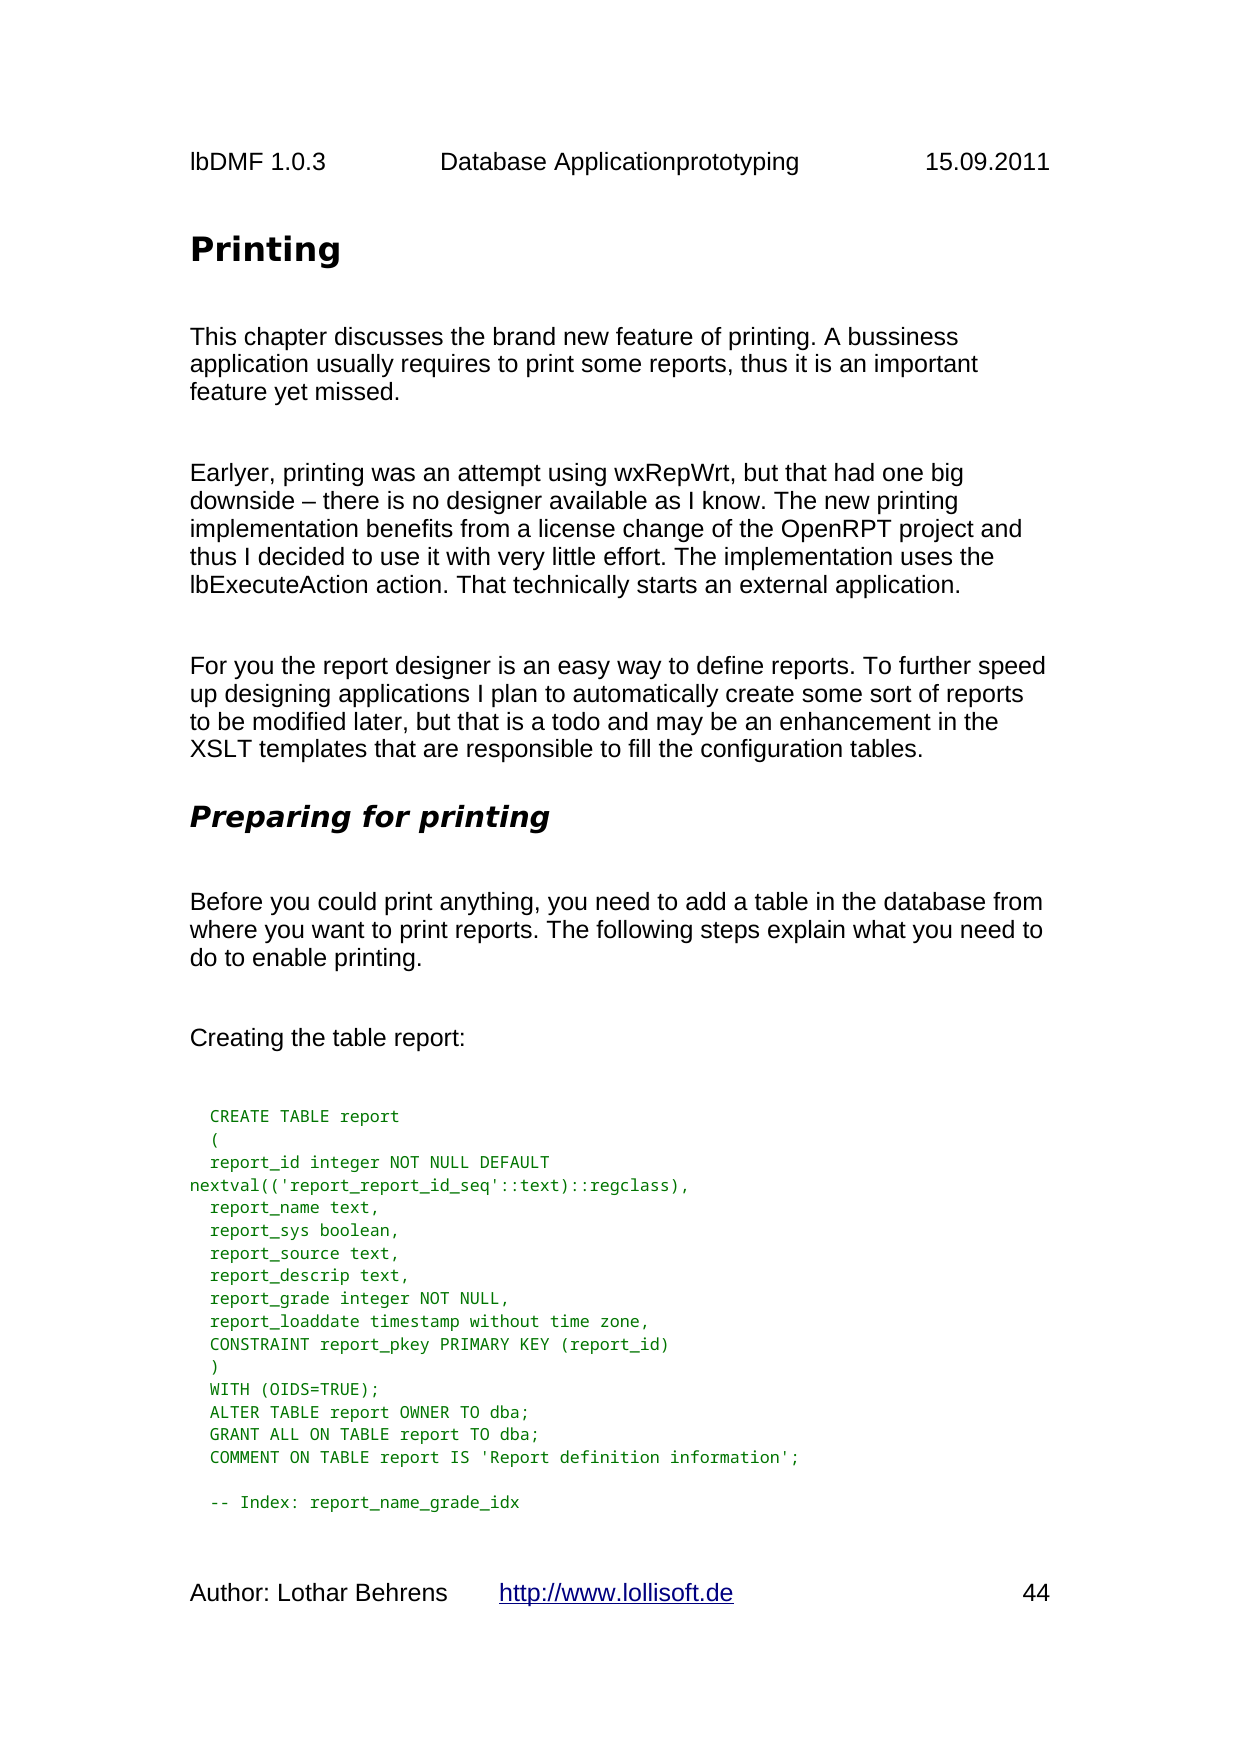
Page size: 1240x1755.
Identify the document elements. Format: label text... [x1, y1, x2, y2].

text report_source text, [189, 1241, 1050, 1264]
text COMMENT ON TABLE report IS 'Report definition information'; [189, 1446, 1050, 1468]
text Before you could print anything, you need to add a table in the database from where you want to print reports. The following steps explain what you need to do to enable printing. [189, 887, 1050, 971]
text For you the report designer is an easy way to define reports. To further speed up designing applications I plan to automatically create some sort of reports to be modified later, but that is a todo and may be an enhancement in the XSLT templates that are responsible to fill the configuration tables. [189, 651, 1050, 763]
text report_id integer NOT NULL DEFAULT nextval(('report_report_id_seq'::text)::regclass), [189, 1150, 1050, 1196]
subtitle Printing [189, 230, 1050, 269]
text ( [189, 1128, 1050, 1150]
text This chapter discusses the brand new feature of printing. A bussiness application usually requires to print some reports, thus it is an important feature yet missed. [189, 322, 1050, 406]
text Earlyer, printing was an attempt using wxRepWrt, but that had one big downside – there is no designer available as I know. The new printing implementation benefits from a license change of the OpenRPT project and thus I decided to use it with very little effort. The implementation uses the lbExecuteAction action. That technically starts an external application. [189, 459, 1050, 598]
text CONSTRAINT report_pkey PRIMARY KEY (report_id) [189, 1332, 1050, 1355]
text Creating the table report: [189, 1024, 1050, 1052]
text WITH (OIDS=TRUE); [189, 1377, 1050, 1400]
text report_grade integer NOT NULL, [189, 1287, 1050, 1309]
text report_name text, [189, 1196, 1050, 1218]
subtitle Preparing for printing [189, 801, 1050, 834]
text -- Index: report_name_grade_idx [189, 1491, 1050, 1514]
text CREATE TABLE report [189, 1105, 1050, 1128]
text report_descrip text, [189, 1264, 1050, 1287]
text ALTER TABLE report OWNER TO dba; [189, 1400, 1050, 1423]
text ) [189, 1355, 1050, 1377]
text report_loaddate timestamp without time zone, [189, 1309, 1050, 1332]
text report_sys boolean, [189, 1218, 1050, 1241]
text GRANT ALL ON TABLE report TO dba; [189, 1423, 1050, 1446]
